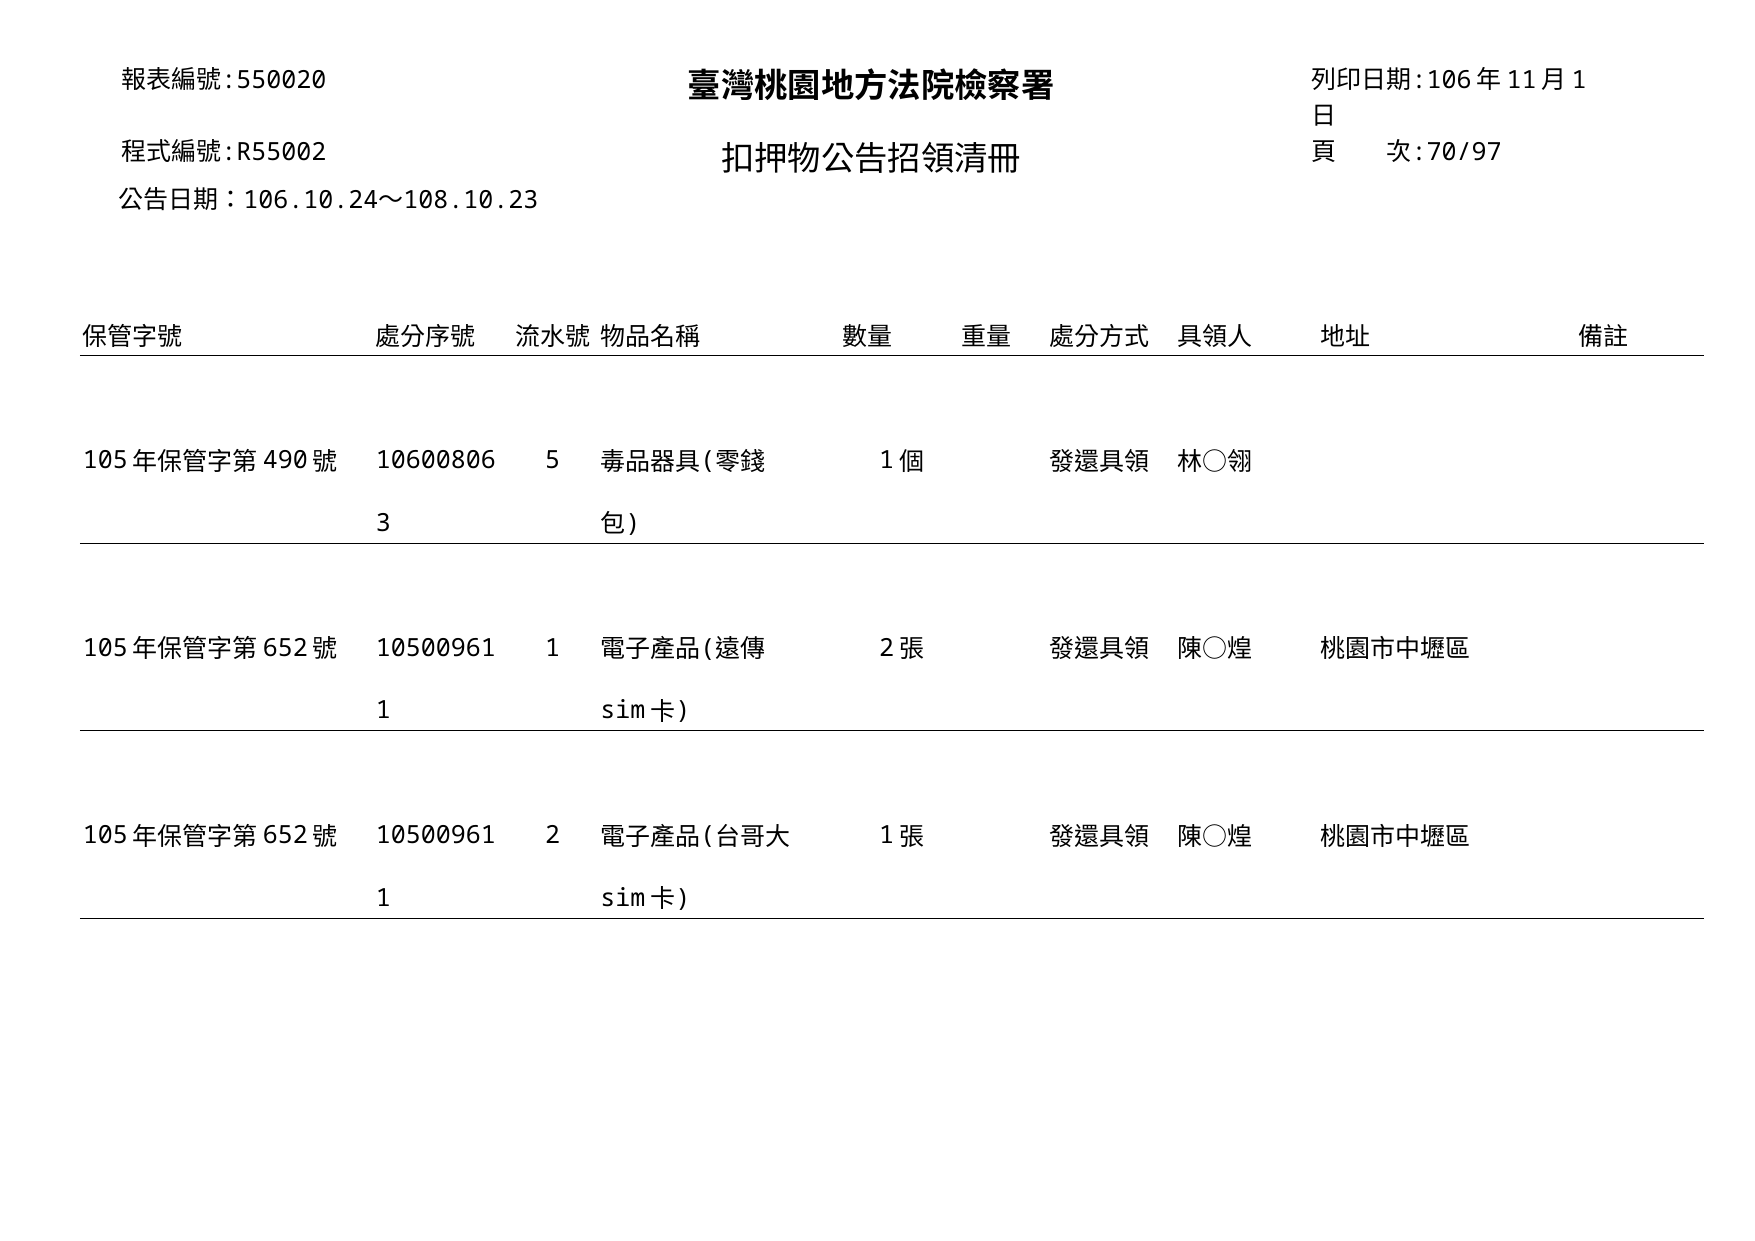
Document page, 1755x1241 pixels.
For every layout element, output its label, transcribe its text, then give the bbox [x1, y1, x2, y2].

table_cell [927, 731, 1046, 917]
table_cell 105009611 [373, 731, 507, 917]
table_cell 毒品器具(零錢包) [597, 356, 807, 542]
table_header 數量 [808, 293, 927, 355]
table_cell 105年保管字第652號 [80, 544, 373, 730]
table_cell 林○翎 [1175, 356, 1317, 542]
table_header 保管字號 [80, 293, 373, 355]
table_cell [1575, 544, 1704, 730]
table_cell 桃園市中壢區 [1317, 544, 1575, 730]
table_cell 5 [507, 356, 597, 542]
table_cell 發還具領 [1046, 731, 1175, 917]
table_cell [1317, 356, 1575, 542]
table_cell 106008063 [373, 356, 507, 542]
table_cell 2張 [808, 544, 927, 730]
table_cell [927, 544, 1046, 730]
table_header 具領人 [1175, 293, 1317, 355]
table_cell 陳○煌 [1175, 544, 1317, 730]
table_cell 桃園市中壢區 [1317, 731, 1575, 917]
table_cell 陳○煌 [1175, 731, 1317, 917]
table_cell 105009611 [373, 544, 507, 730]
table_cell 電子產品(台哥大sim卡) [597, 731, 807, 917]
table_cell 發還具領 [1046, 544, 1175, 730]
table_header 備註 [1575, 293, 1704, 355]
table_header 流水號 [507, 293, 597, 355]
table_header 重量 [927, 293, 1046, 355]
table_cell [1575, 731, 1704, 917]
table_cell 1 [507, 544, 597, 730]
table_cell [1575, 356, 1704, 542]
table_cell 1張 [808, 731, 927, 917]
table_cell 105年保管字第652號 [80, 731, 373, 917]
table_header 處分方式 [1046, 293, 1175, 355]
table_cell 發還具領 [1046, 356, 1175, 542]
table_cell [927, 356, 1046, 542]
table_cell 1個 [808, 356, 927, 542]
table_cell 電子產品(遠傳sim卡) [597, 544, 807, 730]
table_header 地址 [1317, 293, 1575, 355]
table_cell 2 [507, 731, 597, 917]
table_cell 105年保管字第490號 [80, 356, 373, 542]
table_header 處分序號 [373, 293, 507, 355]
table_header 物品名稱 [597, 293, 807, 355]
